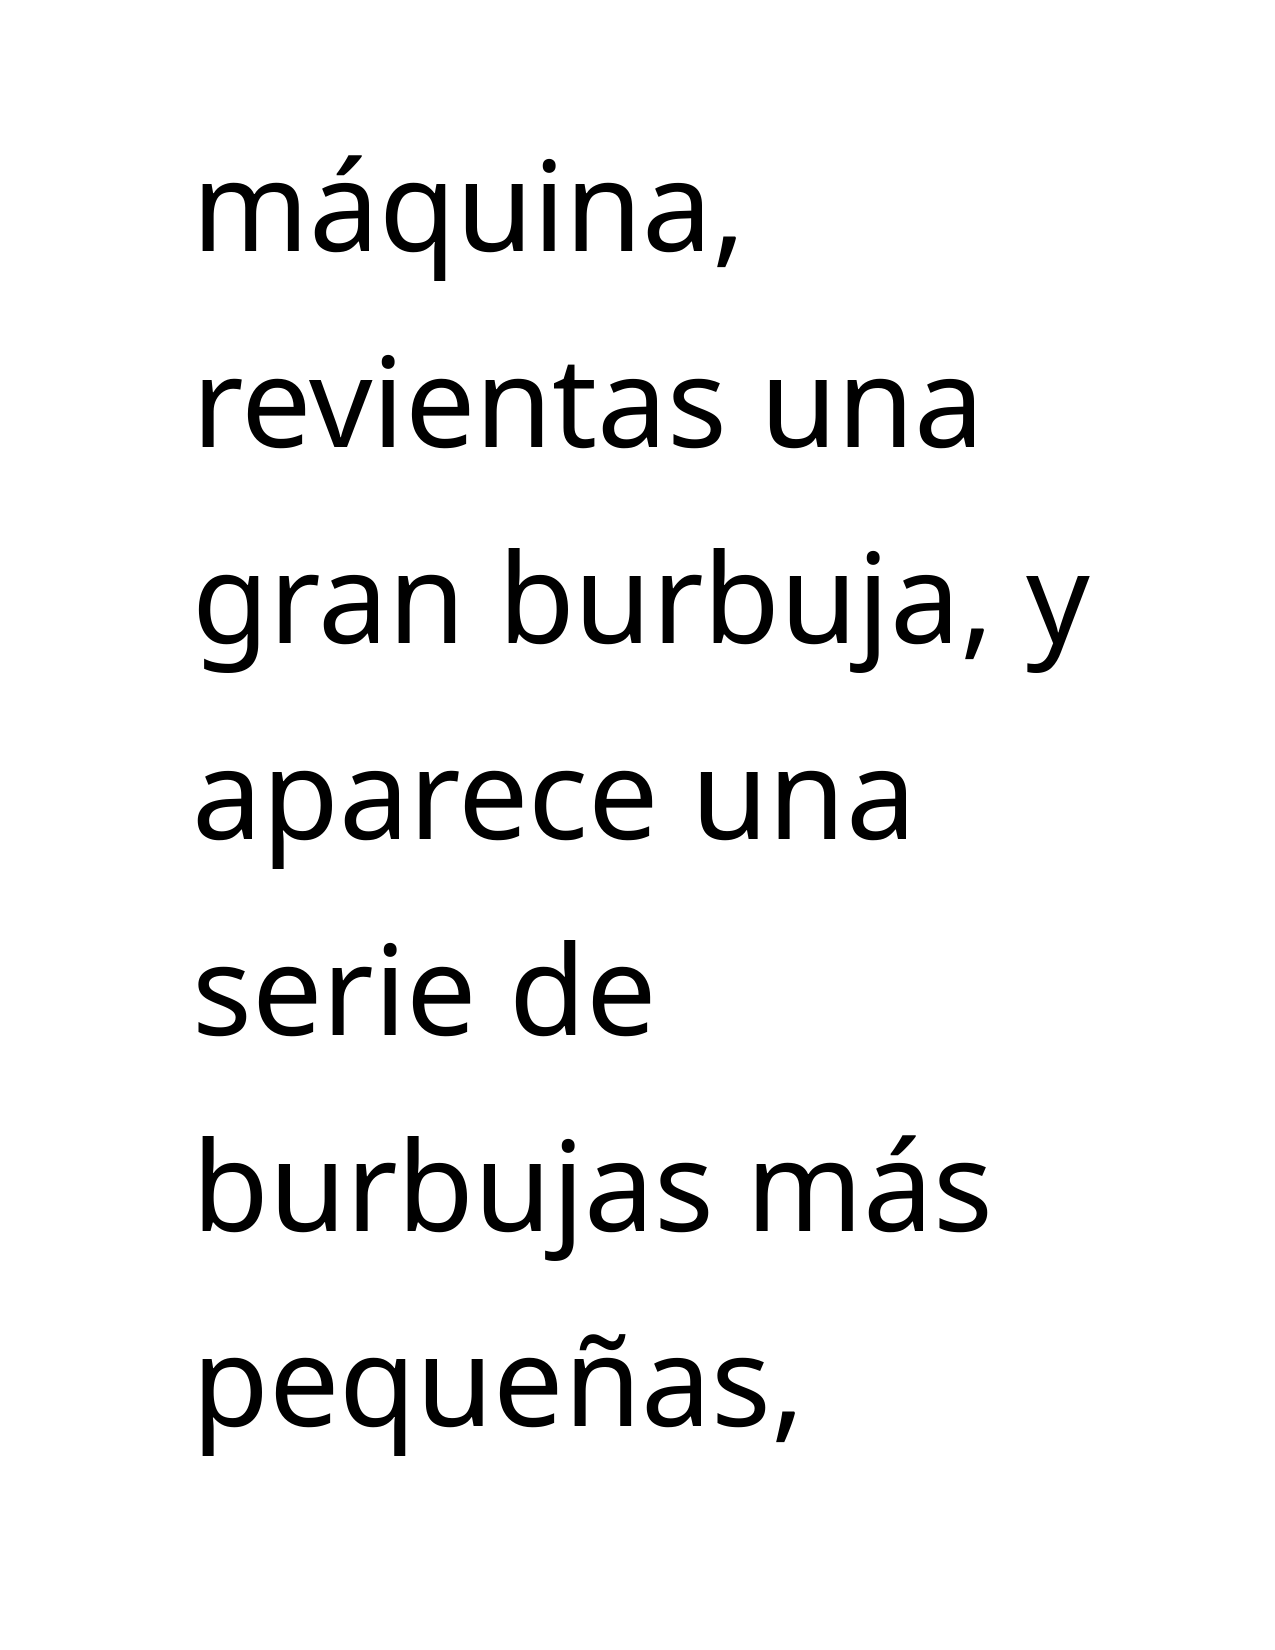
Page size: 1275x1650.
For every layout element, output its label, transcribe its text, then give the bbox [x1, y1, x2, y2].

list máquina, revientas una gran burbuja, y aparece una serie de burbujas más pequeñas, [162, 118, 1157, 1463]
